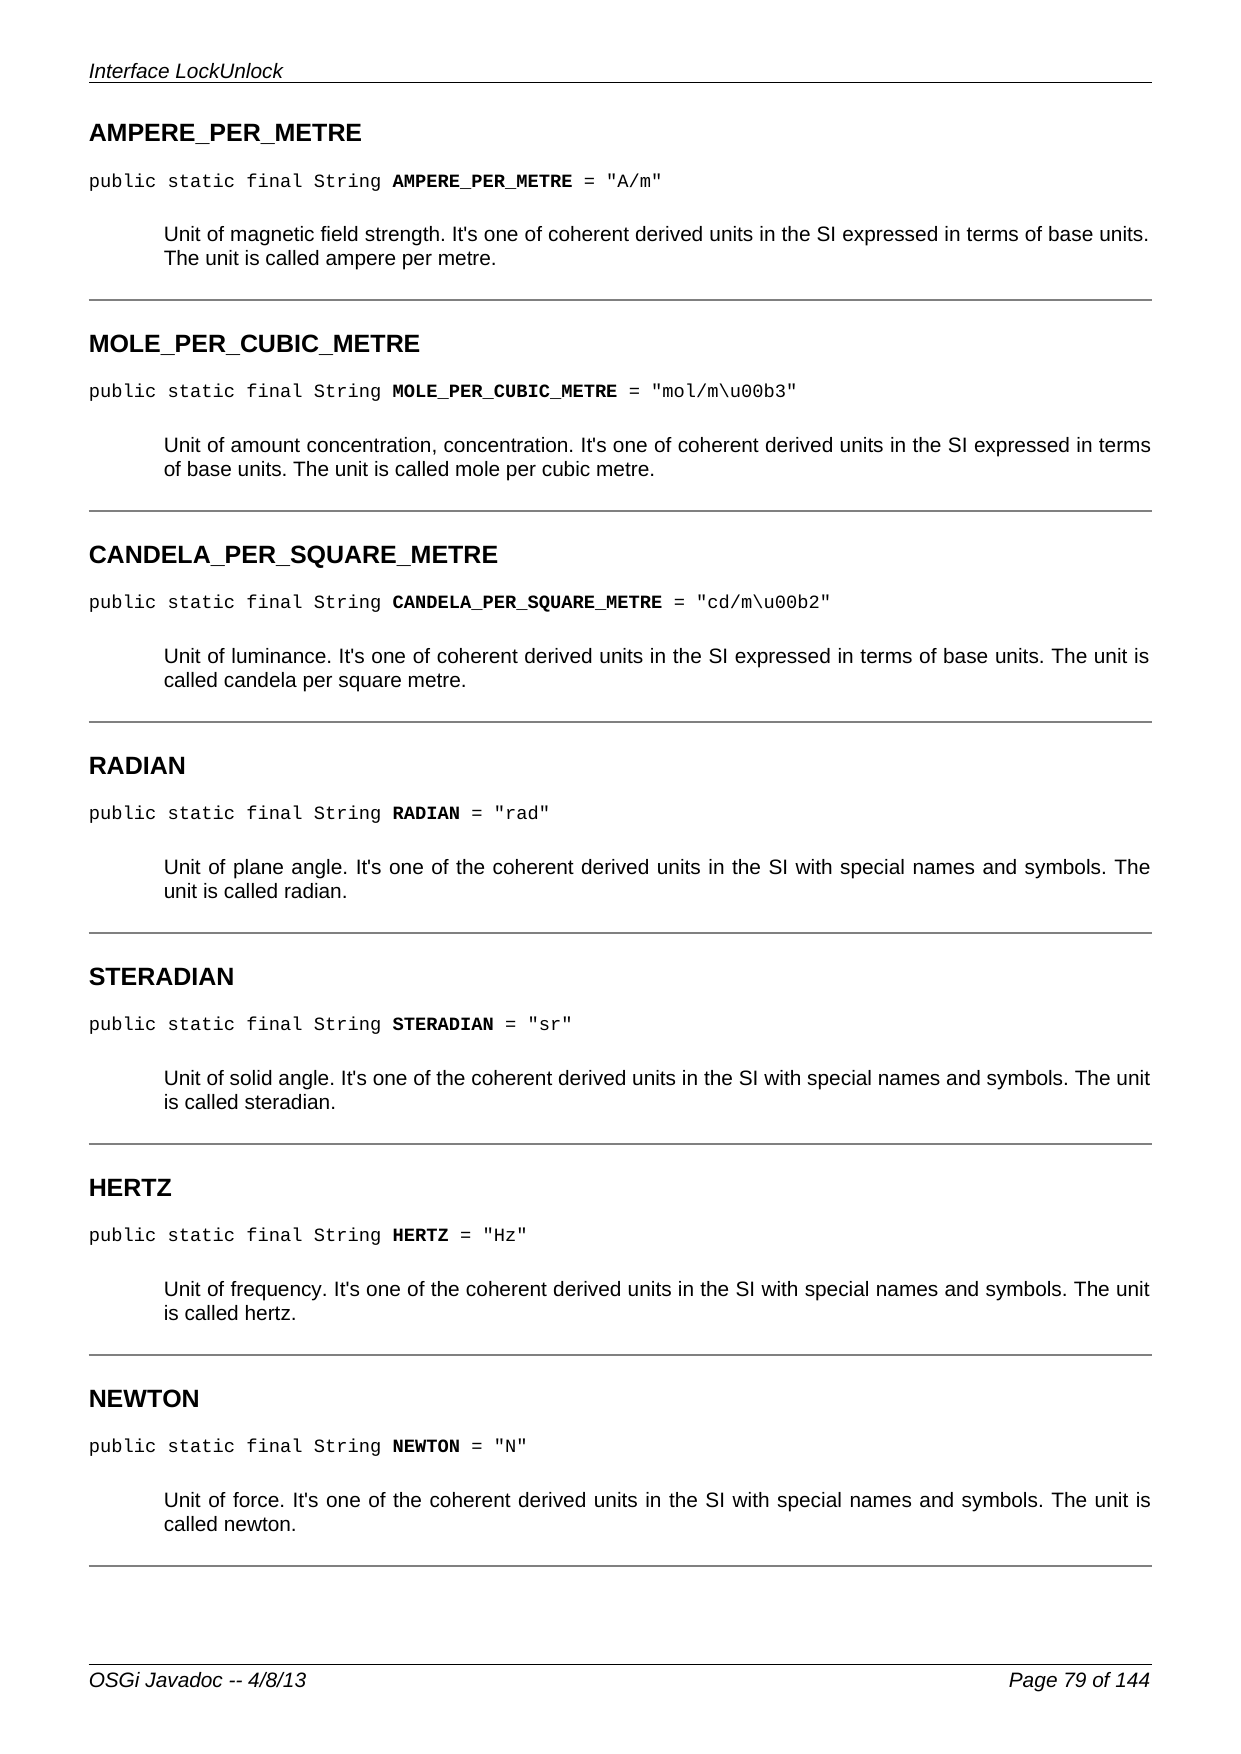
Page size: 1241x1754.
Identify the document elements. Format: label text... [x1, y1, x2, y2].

subtitle NEWTON [88, 1384, 1152, 1413]
text Unit of magnetic field strength. It's one of coherent derived units in the SI expressed in terms of base units. The unit is called ampere per metre. [163, 222, 1152, 270]
subtitle CANDELA_PER_SQUARE_METRE [88, 540, 1152, 569]
text Unit of frequency. It's one of the coherent derived units in the SI with special names and symbols. The unit is called hertz. [163, 1276, 1152, 1324]
text Unit of amount concentration, concentration. It's one of coherent derived units in the SI expressed in terms of base units. The unit is called mole per cubic metre. [163, 433, 1152, 481]
subtitle HERTZ [88, 1173, 1152, 1202]
text Unit of luminance. It's one of coherent derived units in the SI expressed in terms of base units. The unit is called candela per square metre. [163, 644, 1152, 692]
text public static final String AMPERE_PER_METRE = "A/m" [88, 171, 1152, 193]
subtitle RADIAN [88, 751, 1152, 780]
subtitle MOLE_PER_CUBIC_METRE [88, 329, 1152, 358]
text Unit of force. It's one of the coherent derived units in the SI with special names and symbols. The unit is called newton. [163, 1487, 1152, 1535]
text public static final String NEWTON = "N" [88, 1437, 1152, 1458]
text public static final String CANDELA_PER_SQUARE_METRE = "cd/m\u00b2" [88, 593, 1152, 614]
text Unit of solid angle. It's one of the coherent derived units in the SI with special names and symbols. The unit is called steradian. [163, 1066, 1152, 1113]
subtitle STERADIAN [88, 962, 1152, 991]
text public static final String MOLE_PER_CUBIC_METRE = "mol/m\u00b3" [88, 382, 1152, 403]
subtitle AMPERE_PER_METRE [88, 118, 1152, 147]
text public static final String STERADIAN = "sr" [88, 1015, 1152, 1036]
text public static final String HERTZ = "Hz" [88, 1226, 1152, 1247]
text Unit of plane angle. It's one of the coherent derived units in the SI with special names and symbols. The unit is called radian. [163, 854, 1152, 902]
text public static final String RADIAN = "rad" [88, 804, 1152, 825]
